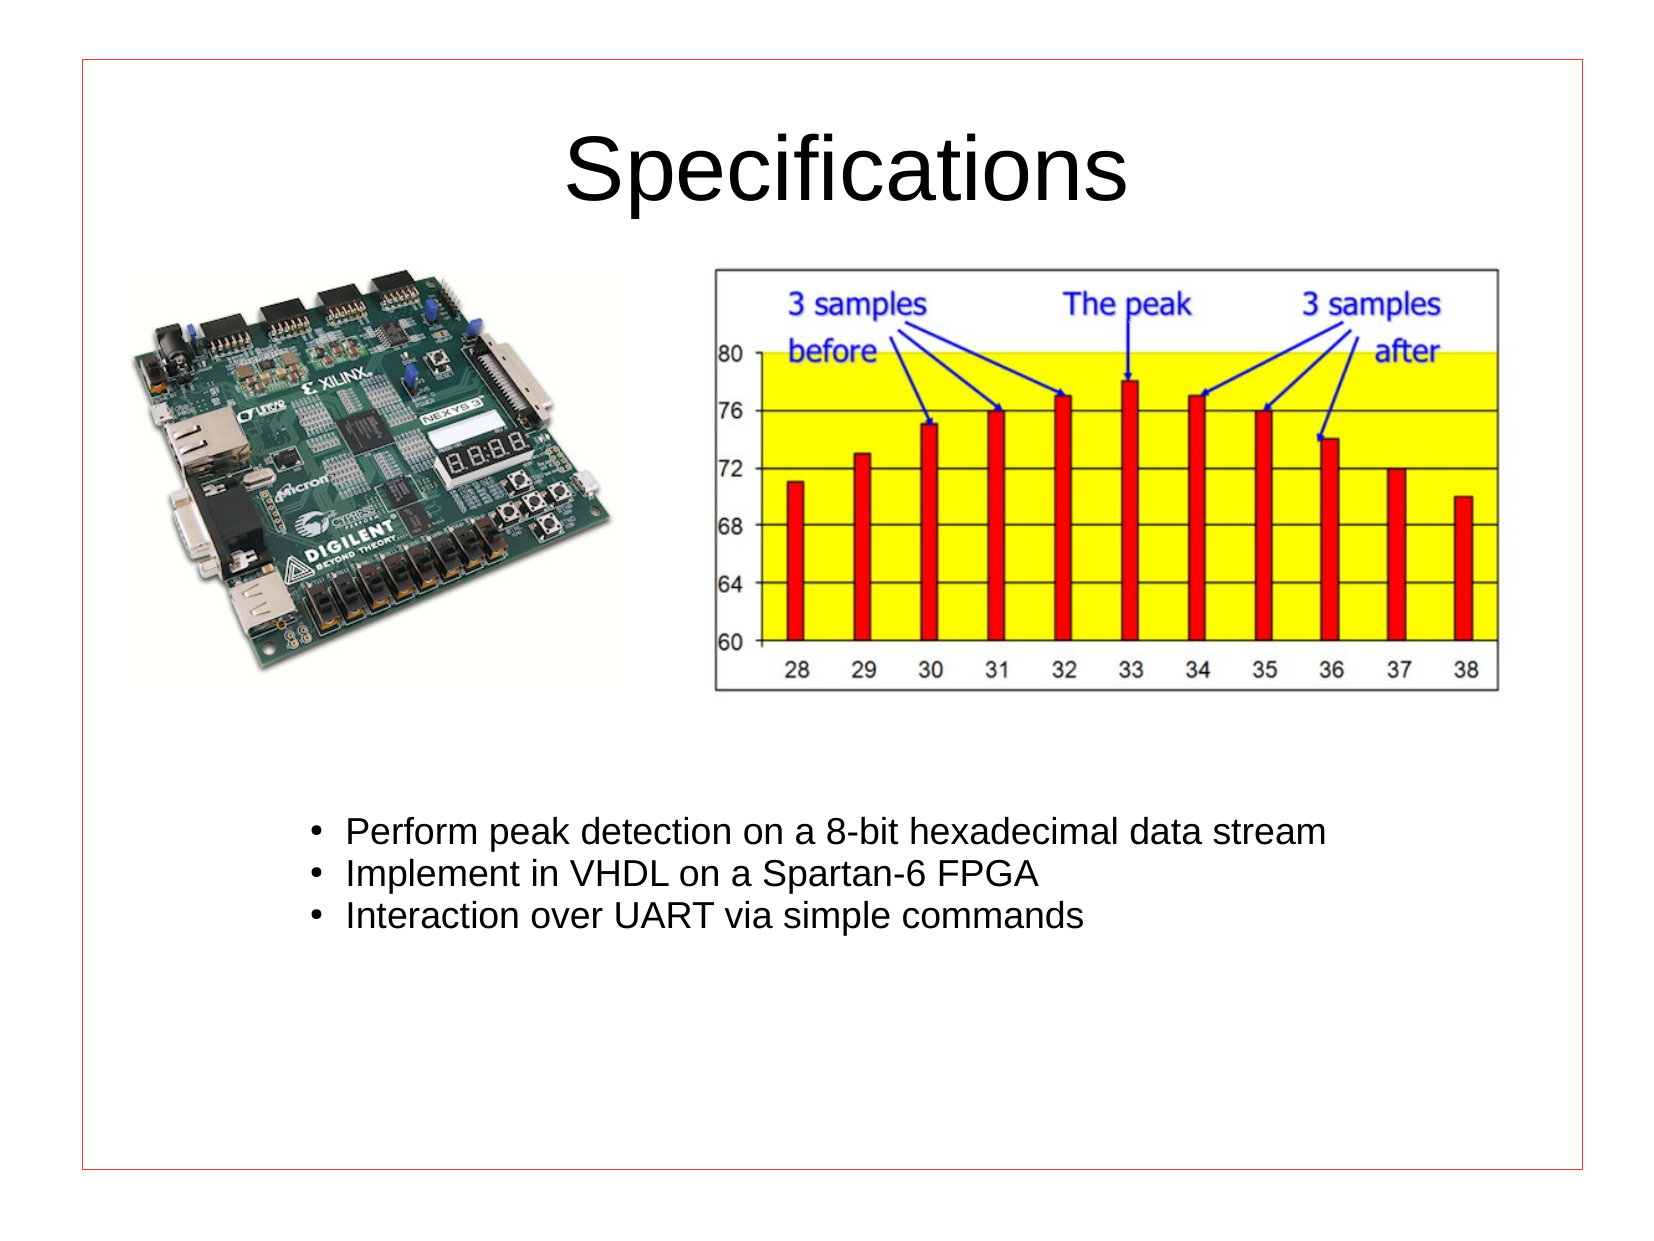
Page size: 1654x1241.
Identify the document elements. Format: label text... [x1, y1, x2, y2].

text_box Perform peak detection on a 8-bit hexadecimal data stream Implement in VHDL on a Spartan-6 FPGA Interaction over UART via simple commands [295, 803, 1430, 986]
picture [129, 264, 626, 686]
title Specifications [129, 82, 1565, 255]
picture [696, 254, 1518, 715]
